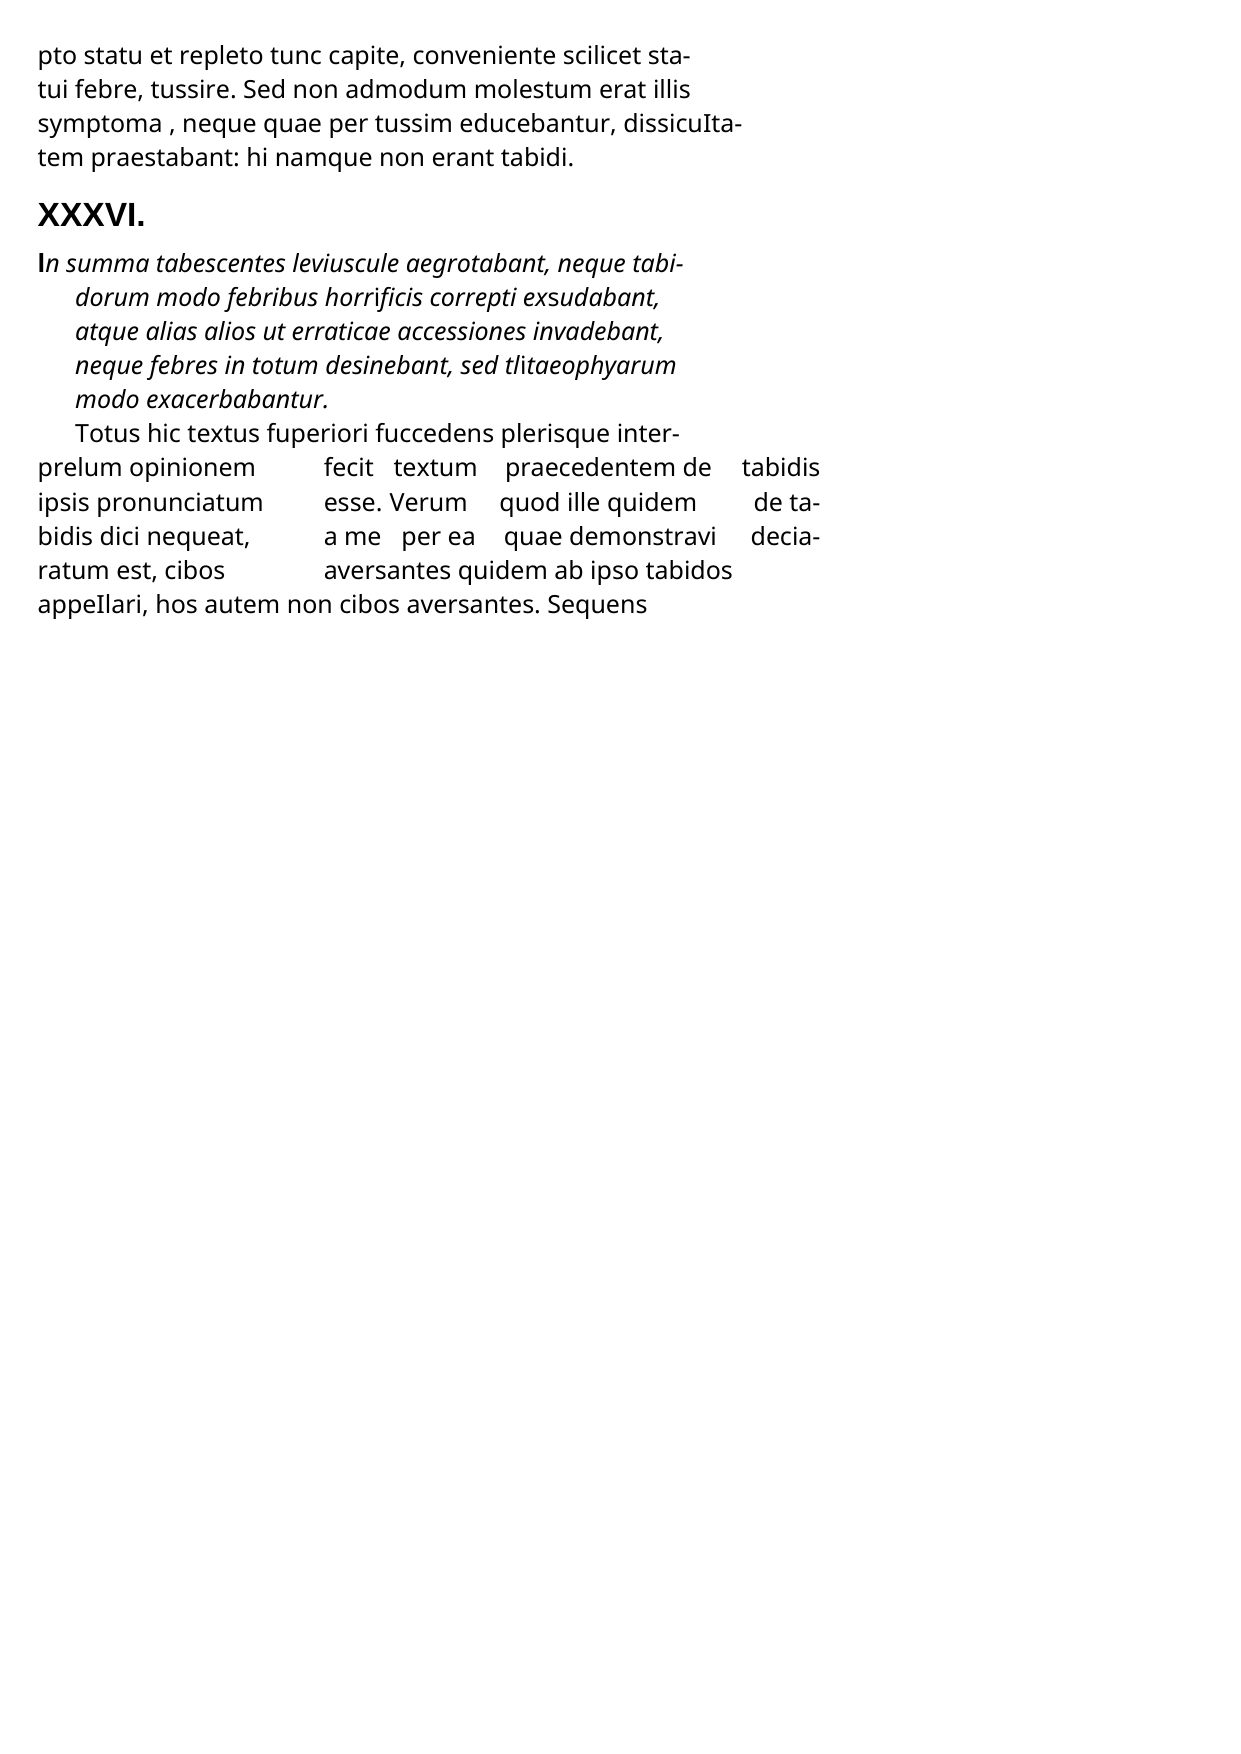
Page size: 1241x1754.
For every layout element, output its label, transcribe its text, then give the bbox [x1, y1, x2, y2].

text appeIlari, hos autem non cibos aversantes. Sequens [37, 586, 1203, 620]
text ln summa tabescentes leviuscule aegrotabant, neque tabi- dorum modo febribus horrificis correpti exsudabant, atque alias alios ut erraticae accessiones invadebant, neque febres in totum desinebant, sed tlitaeophyarum modo exacerbabantur. [37, 246, 1203, 416]
text ipsis pronunciatum esse. Verum quod ille quidem de ta- [37, 484, 1203, 518]
text ratum est, cibos aversantes quidem ab ipso tabidos [37, 552, 1203, 586]
text bidis dici nequeat, a me per ea quae demonstravi decia- [37, 518, 1203, 552]
text Totus hic textus fuperiori fuccedens plerisque inter- prelum opinionem fecit textum praecedentem de tabidis [37, 416, 1203, 484]
subtitle XXXVI. [37, 194, 1203, 233]
text pto statu et repleto tunc capite, conveniente scilicet sta- tui febre, tussire. Sed non admodum molestum erat illis symptoma , neque quae per tussim educebantur, dissicuIta- tem praestabant: hi namque non erant tabidi. [37, 37, 1203, 174]
